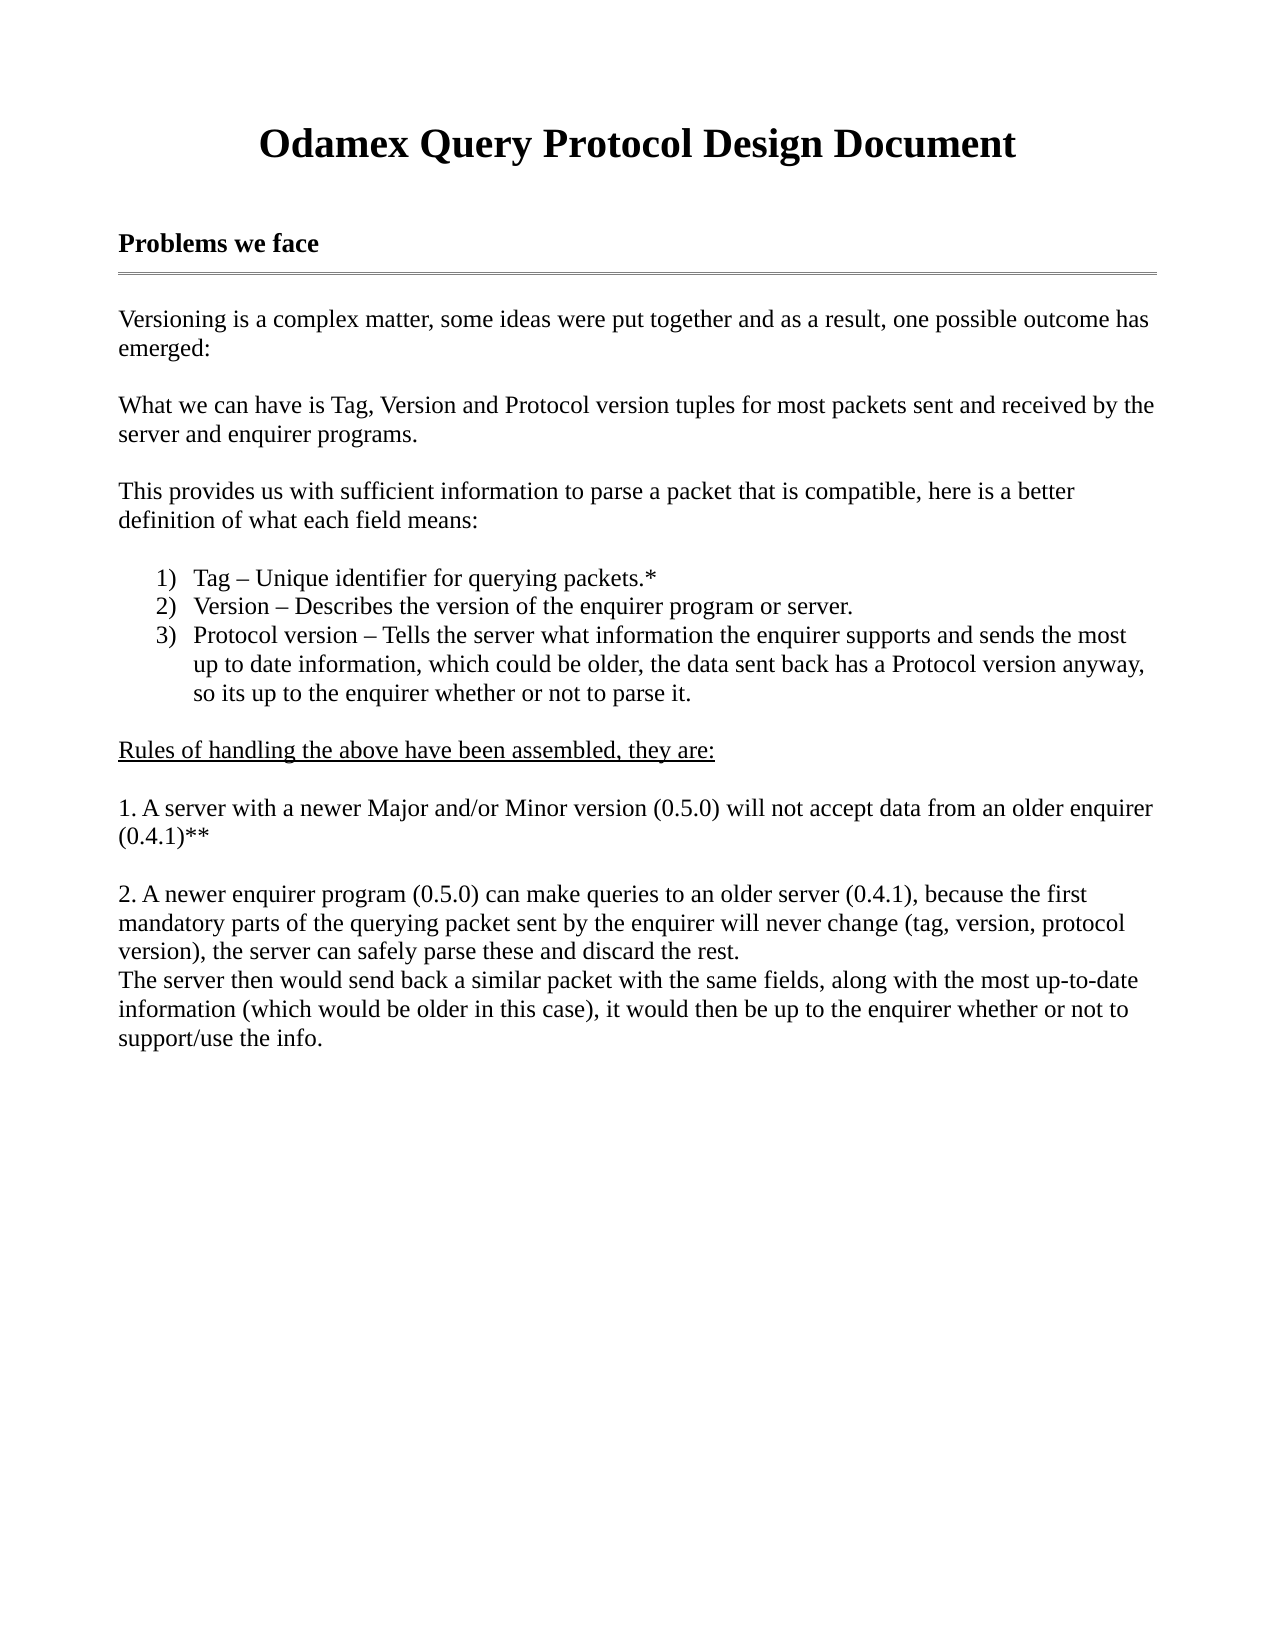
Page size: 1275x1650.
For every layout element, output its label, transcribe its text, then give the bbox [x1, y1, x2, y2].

list Protocol version – Tells the server what information the enquirer supports and sends the most up to date information, which could be older, the data sent back has a Protocol version anyway, so its up to the enquirer whether or not to parse it. [156, 620, 1157, 706]
text 1. A server with a newer Major and/or Minor version (0.5.0) will not accept data from an older enquirer (0.4.1)** [118, 793, 1157, 850]
text Problems we face [118, 227, 1157, 258]
text The server then would send back a similar packet with the same fields, along with the most up-to-date information (which would be older in this case), it would then be up to the enquirer whether or not to support/use the info. [118, 965, 1157, 1051]
text Versioning is a complex matter, some ideas were put together and as a result, one possible outcome has emerged: [118, 304, 1157, 361]
list Version – Describes the version of the enquirer program or server. [156, 591, 1157, 620]
text What we can have is Tag, Version and Protocol version tuples for most packets sent and received by the server and enquirer programs. [118, 390, 1157, 448]
text This provides us with sufficient information to parse a packet that is compatible, here is a better definition of what each field means: [118, 476, 1157, 534]
text Rules of handling the above have been assembled, they are: [118, 735, 1157, 764]
text 2. A newer enquirer program (0.5.0) can make queries to an older server (0.4.1), because the first mandatory parts of the querying packet sent by the enquirer will never change (tag, version, protocol version), the server can safely parse these and discard the rest. [118, 879, 1157, 965]
list Tag – Unique identifier for querying packets.* [156, 563, 1157, 591]
